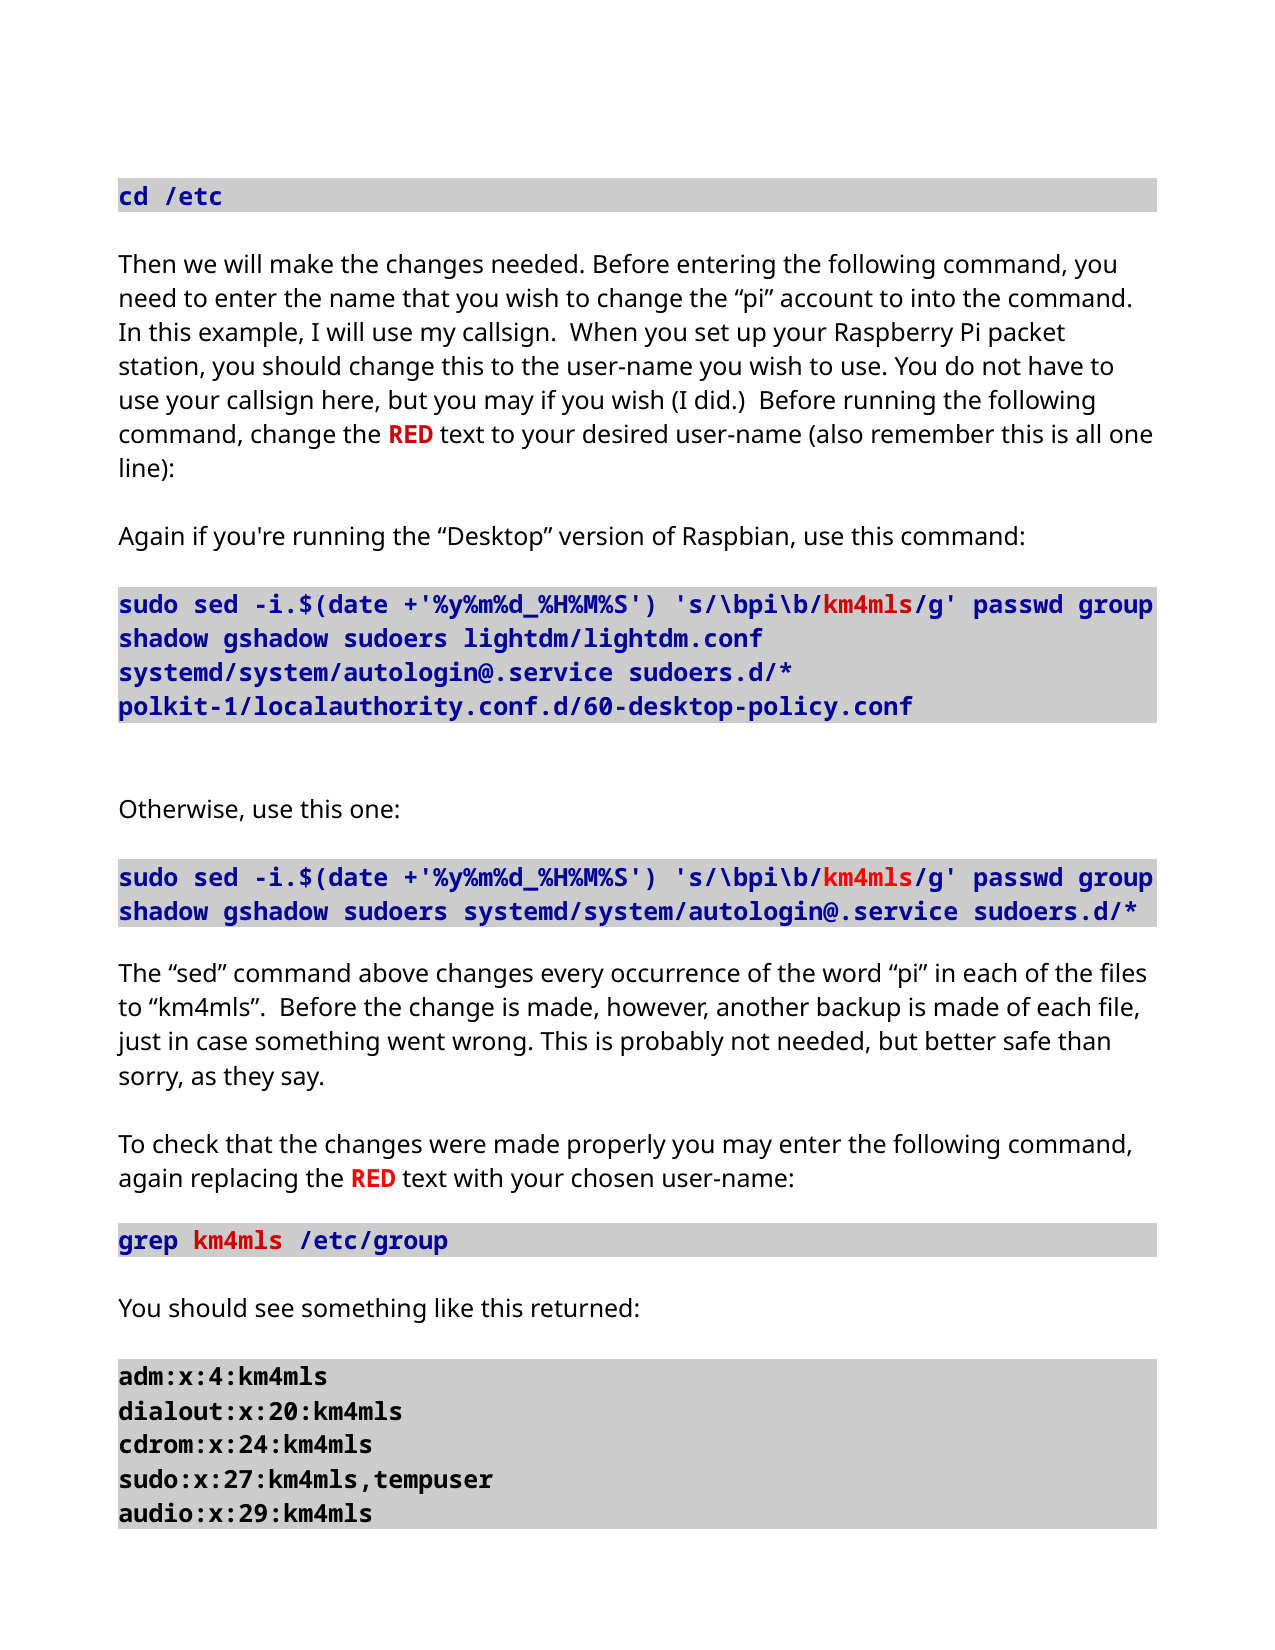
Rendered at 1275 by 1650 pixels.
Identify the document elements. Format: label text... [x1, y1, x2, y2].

text sudo:x:27:km4mls,tempuser [118, 1461, 1157, 1495]
text grep km4mls /etc/group [118, 1223, 1157, 1257]
text audio:x:29:km4mls [118, 1495, 1157, 1529]
text Again if you're running the “Desktop” version of Raspbian, use this command: [118, 519, 1157, 553]
text adm:x:4:km4mls [118, 1359, 1157, 1393]
text cdrom:x:24:km4mls [118, 1427, 1157, 1461]
text To check that the changes were made properly you may enter the following command, again replacing the RED text with your chosen user-name: [118, 1126, 1157, 1194]
text Then we will make the changes needed. Before entering the following command, you need to enter the name that you wish to change the “pi” account to into the command. In this example, I will use my callsign. When you set up your Raspberry Pi packet station, you should change this to the user-name you wish to use. You do not have to use your callsign here, but you may if you wish (I did.) Before running the following command, change the RED text to your desired user-name (also remember this is all one line): [118, 246, 1157, 485]
text You should see something like this returned: [118, 1291, 1157, 1325]
text cd /etc [118, 178, 1157, 212]
text Otherwise, use this one: [118, 791, 1157, 825]
text sudo sed -i.$(date +'%y%m%d_%H%M%S') 's/\bpi\b/km4mls/g' passwd group shadow gshadow sudoers lightdm/lightdm.conf systemd/system/autologin@.service sudoers.d/* polkit-1/localauthority.conf.d/60-desktop-policy.conf [118, 587, 1157, 723]
text dialout:x:20:km4mls [118, 1393, 1157, 1427]
text The “sed” command above changes every occurrence of the word “pi” in each of the files to “km4mls”. Before the change is made, however, another backup is made of each file, just in case something went wrong. This is probably not needed, but better safe than sorry, as they say. [118, 956, 1157, 1092]
text sudo sed -i.$(date +'%y%m%d_%H%M%S') 's/\bpi\b/km4mls/g' passwd group shadow gshadow sudoers systemd/system/autologin@.service sudoers.d/* [118, 859, 1157, 927]
